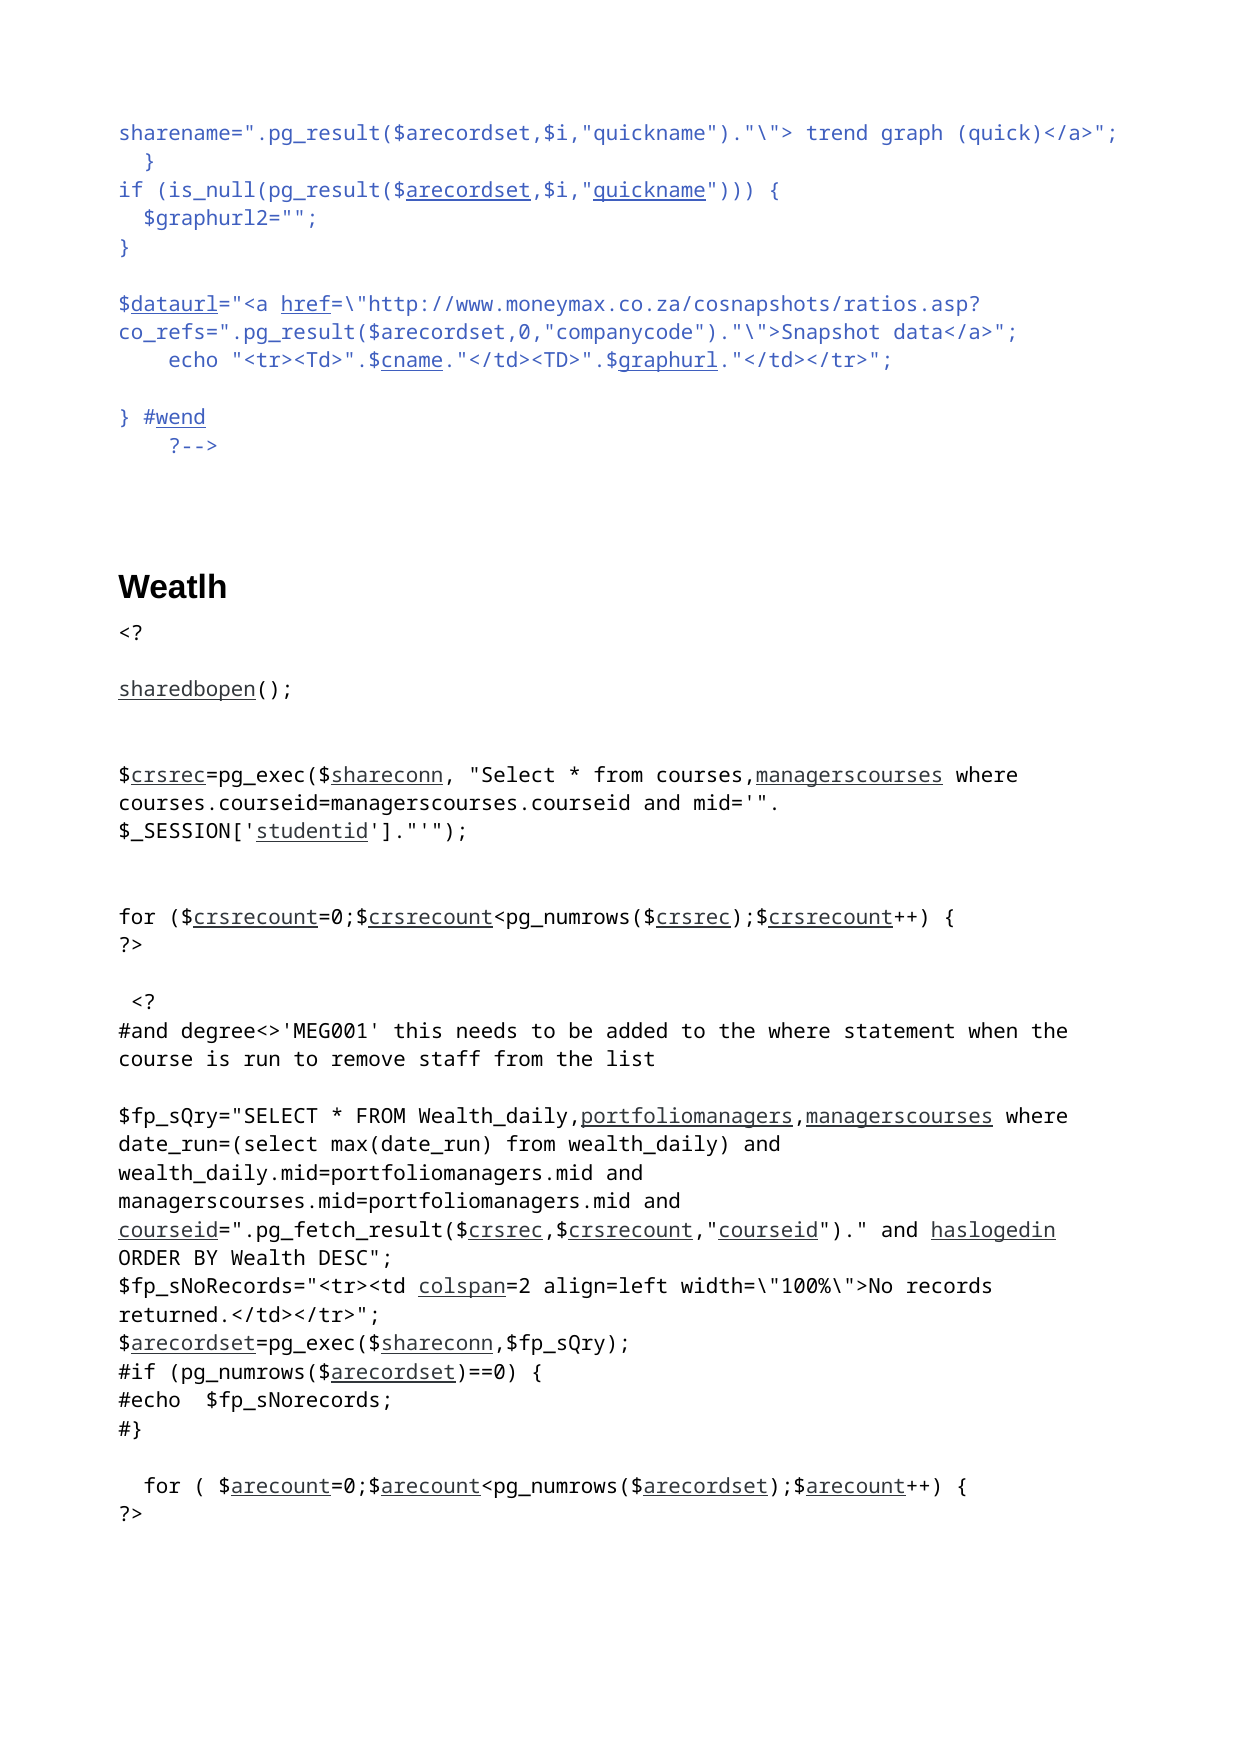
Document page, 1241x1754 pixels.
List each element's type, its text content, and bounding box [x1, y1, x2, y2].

subtitle Weatlh [118, 566, 1122, 605]
text <? [118, 618, 1122, 646]
text sharedbopen(); [118, 674, 1122, 703]
text $graphurl2=""; [118, 203, 1122, 232]
text ?> [118, 1499, 1122, 1528]
text <? [118, 987, 1122, 1016]
text for ( $arecount=0;$arecount<pg_numrows($arecordset);$arecount++) { [118, 1471, 1122, 1499]
text #and degree<>'MEG001' this needs to be added to the where statement when the course is run to remove staff from the list [118, 1016, 1122, 1073]
text ?> [118, 930, 1122, 959]
text #if (pg_numrows($arecordset)==0) { [118, 1357, 1122, 1385]
text ?--> [118, 431, 1122, 459]
text for ($crsrecount=0;$crsrecount<pg_numrows($crsrec);$crsrecount++) { [118, 902, 1122, 930]
text echo "<tr><Td>".$cname."</td><TD>".$graphurl."</td></tr>"; [118, 346, 1122, 374]
text $arecordset=pg_exec($shareconn,$fp_sQry); [118, 1328, 1122, 1357]
text } #wend [118, 402, 1122, 431]
text $crsrec=pg_exec($shareconn, "Select * from courses,managerscourses where courses.courseid=managerscourses.courseid and mid='".$_SESSION['studentid']."'"); [118, 760, 1122, 845]
text $fp_sQry="SELECT * FROM Wealth_daily,portfoliomanagers,managerscourses where date_run=(select max(date_run) from wealth_daily) and wealth_daily.mid=portfoliomanagers.mid and managerscourses.mid=portfoliomanagers.mid and courseid=".pg_fetch_result($crsrec,$crsrecount,"courseid")." and haslogedin ORDER BY Wealth DESC"; [118, 1101, 1122, 1272]
text #} [118, 1414, 1122, 1442]
text } [118, 147, 1122, 175]
text $fp_sNoRecords="<tr><td colspan=2 align=left width=\"100%\">No records returned.</td></tr>"; [118, 1272, 1122, 1328]
text #echo $fp_sNorecords; [118, 1385, 1122, 1414]
text $dataurl="<a href=\"http://www.moneymax.co.za/cosnapshots/ratios.asp?co_refs=".pg_result($arecordset,0,"companycode")."\">Snapshot data</a>"; [118, 289, 1122, 346]
text sharename=".pg_result($arecordset,$i,"quickname")."\"> trend graph (quick)</a>"; [118, 118, 1122, 147]
text } [118, 232, 1122, 260]
text if (is_null(pg_result($arecordset,$i,"quickname"))) { [118, 175, 1122, 203]
